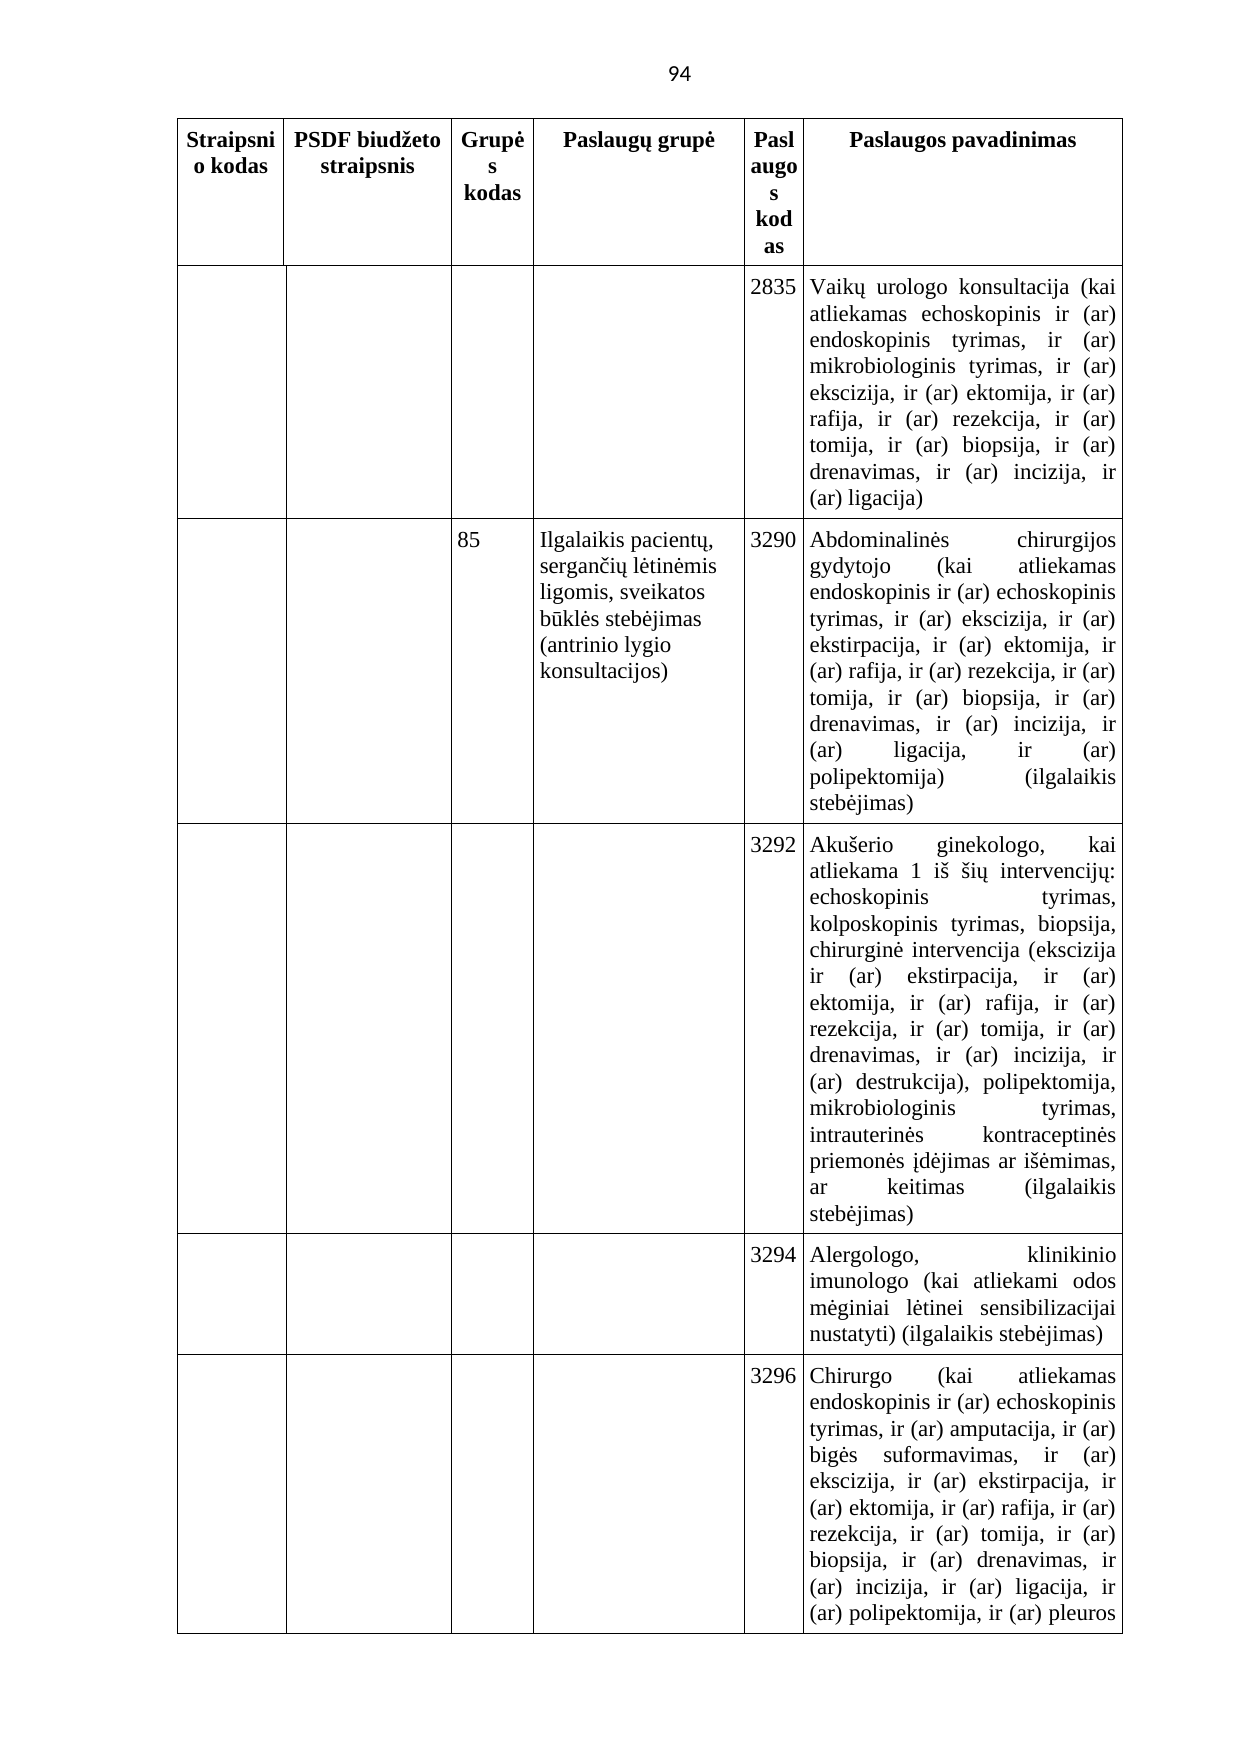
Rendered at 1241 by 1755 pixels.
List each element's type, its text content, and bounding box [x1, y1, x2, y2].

table_cell [534, 824, 744, 1233]
table_cell [287, 1355, 451, 1632]
table_cell [178, 1355, 286, 1632]
table_cell [287, 1234, 451, 1354]
table_header Straipsnio kodas [178, 119, 283, 265]
table_header Paslaugų grupė [534, 119, 744, 265]
table_header PSDF biudžeto straipsnis [284, 119, 451, 265]
table_cell [178, 519, 286, 823]
table_cell [452, 1355, 533, 1632]
table_cell [287, 266, 451, 517]
table_cell [178, 266, 286, 517]
table_cell [452, 1234, 533, 1354]
table_cell [534, 1234, 744, 1354]
table_header Grupės kodas [452, 119, 533, 265]
table_cell [287, 519, 451, 823]
table_cell 3290 [745, 519, 803, 823]
table_cell [178, 824, 286, 1233]
table_cell 85 [452, 519, 533, 823]
table_cell 3294 [745, 1234, 803, 1354]
table_cell 3292 [745, 824, 803, 1233]
table_cell [178, 1234, 286, 1354]
table_cell [452, 266, 533, 517]
table_cell [452, 824, 533, 1233]
table_cell 2835 [745, 266, 803, 517]
table_cell Ilgalaikis pacientų, sergančių lėtinėmis ligomis, sveikatos būklės stebėjimas (antrinio lygio konsultacijos) [534, 519, 744, 823]
table_cell Chirurgo (kai atliekamas endoskopinis ir (ar) echoskopinis tyrimas, ir (ar) amputacija, ir (ar) bigės suformavimas, ir (ar) ekscizija, ir (ar) ekstirpacija, ir (ar) ektomija, ir (ar) rafija, ir (ar) rezekcija, ir (ar) tomija, ir (ar) biopsija, ir (ar) drenavimas, ir (ar) incizija, ir (ar) ligacija, ir (ar) polipektomija, ir (ar) pleuros [804, 1355, 1122, 1632]
table_cell Alergologo, klinikinio imunologo (kai atliekami odos mėginiai lėtinei sensibilizacijai nustatyti) (ilgalaikis stebėjimas) [804, 1234, 1122, 1354]
table_cell Vaikų urologo konsultacija (kai atliekamas echoskopinis ir (ar) endoskopinis tyrimas, ir (ar) mikrobiologinis tyrimas, ir (ar) ekscizija, ir (ar) ektomija, ir (ar) rafija, ir (ar) rezekcija, ir (ar) tomija, ir (ar) biopsija, ir (ar) drenavimas, ir (ar) incizija, ir (ar) ligacija) [804, 266, 1122, 517]
table_cell [534, 266, 744, 517]
table_cell Akušerio ginekologo, kai atliekama 1 iš šių intervencijų: echoskopinis tyrimas, kolposkopinis tyrimas, biopsija, chirurginė intervencija (ekscizija ir (ar) ekstirpacija, ir (ar) ektomija, ir (ar) rafija, ir (ar) rezekcija, ir (ar) tomija, ir (ar) drenavimas, ir (ar) incizija, ir (ar) destrukcija), polipektomija, mikrobiologinis tyrimas, intrauterinės kontraceptinės priemonės įdėjimas ar išėmimas, ar keitimas (ilgalaikis stebėjimas) [804, 824, 1122, 1233]
table_header Paslaugos kodas [745, 119, 803, 265]
table_cell 3296 [745, 1355, 803, 1632]
table_cell Abdominalinės chirurgijos gydytojo (kai atliekamas endoskopinis ir (ar) echoskopinis tyrimas, ir (ar) ekscizija, ir (ar) ekstirpacija, ir (ar) ektomija, ir (ar) rafija, ir (ar) rezekcija, ir (ar) tomija, ir (ar) biopsija, ir (ar) drenavimas, ir (ar) incizija, ir (ar) ligacija, ir (ar) polipektomija) (ilgalaikis stebėjimas) [804, 519, 1122, 823]
table_cell [534, 1355, 744, 1632]
table_cell [287, 824, 451, 1233]
table_header Paslaugos pavadinimas [804, 119, 1122, 265]
